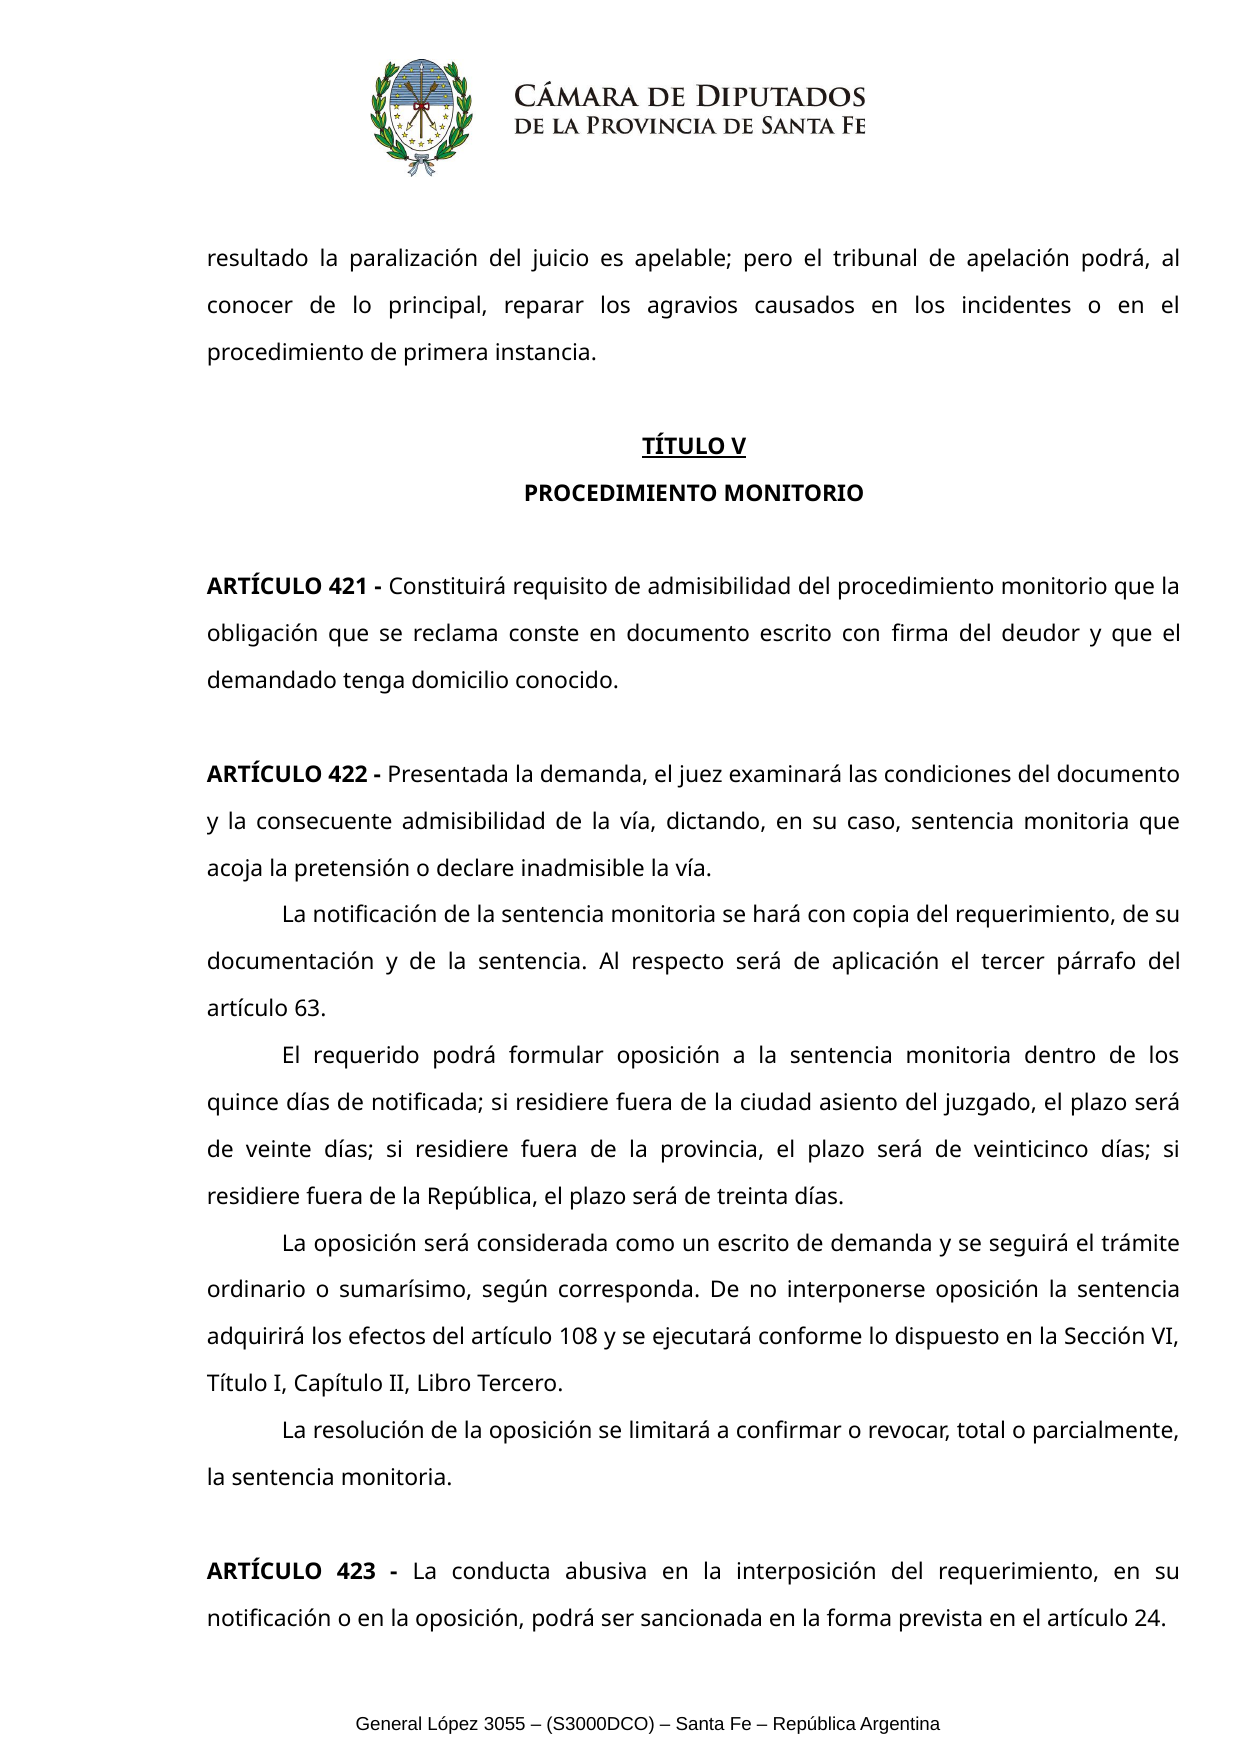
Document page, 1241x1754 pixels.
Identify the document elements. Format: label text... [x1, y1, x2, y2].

picture [370, 59, 866, 181]
text resultado la paralización del juicio es apelable; pero el tribunal de apelación podrá, al conocer de lo principal, reparar los agravios causados en los incidentes o en el procedimiento de primera instancia. [207, 242, 1181, 367]
text El requerido podrá formular oposición a la sentencia monitoria dentro de los quince días de notificada; si residiere fuera de la ciudad asiento del juzgado, el plazo será de veinte días; si residiere fuera de la provincia, el plazo será de veinticinco días; si residiere fuera de la República, el plazo será de treinta días. [207, 1039, 1181, 1211]
text La oposición será considerada como un escrito de demanda y se seguirá el trámite ordinario o sumarísimo, según corresponda. De no interponerse oposición la sentencia adquirirá los efectos del artículo 108 y se ejecutará conforme lo dispuesto en la Sección VI, Título I, Capítulo II, Libro Tercero. [207, 1227, 1181, 1398]
text PROCEDIMIENTO MONITORIO [207, 477, 1181, 508]
text ARTÍCULO 421 - Constituirá requisito de admisibilidad del procedimiento monitorio que la obligación que se reclama conste en documento escrito con firma del deudor y que el demandado tenga domicilio conocido. [207, 570, 1181, 695]
text La notificación de la sentencia monitoria se hará con copia del requerimiento, de su documentación y de la sentencia. Al respecto será de aplicación el tercer párrafo del artículo 63. [207, 898, 1181, 1023]
text ARTÍCULO 423 - La conducta abusiva en la interposición del requerimiento, en su notificación o en la oposición, podrá ser sancionada en la forma prevista en el artículo 24. [207, 1555, 1181, 1633]
text La resolución de la oposición se limitará a confirmar o revocar, total o parcialmente, la sentencia monitoria. [207, 1414, 1181, 1492]
text TÍTULO V [207, 430, 1181, 461]
text ARTÍCULO 422 - Presentada la demanda, el juez examinará las condiciones del documento y la consecuente admisibilidad de la vía, dictando, en su caso, sentencia monitoria que acoja la pretensión o declare inadmisible la vía. [207, 758, 1181, 883]
